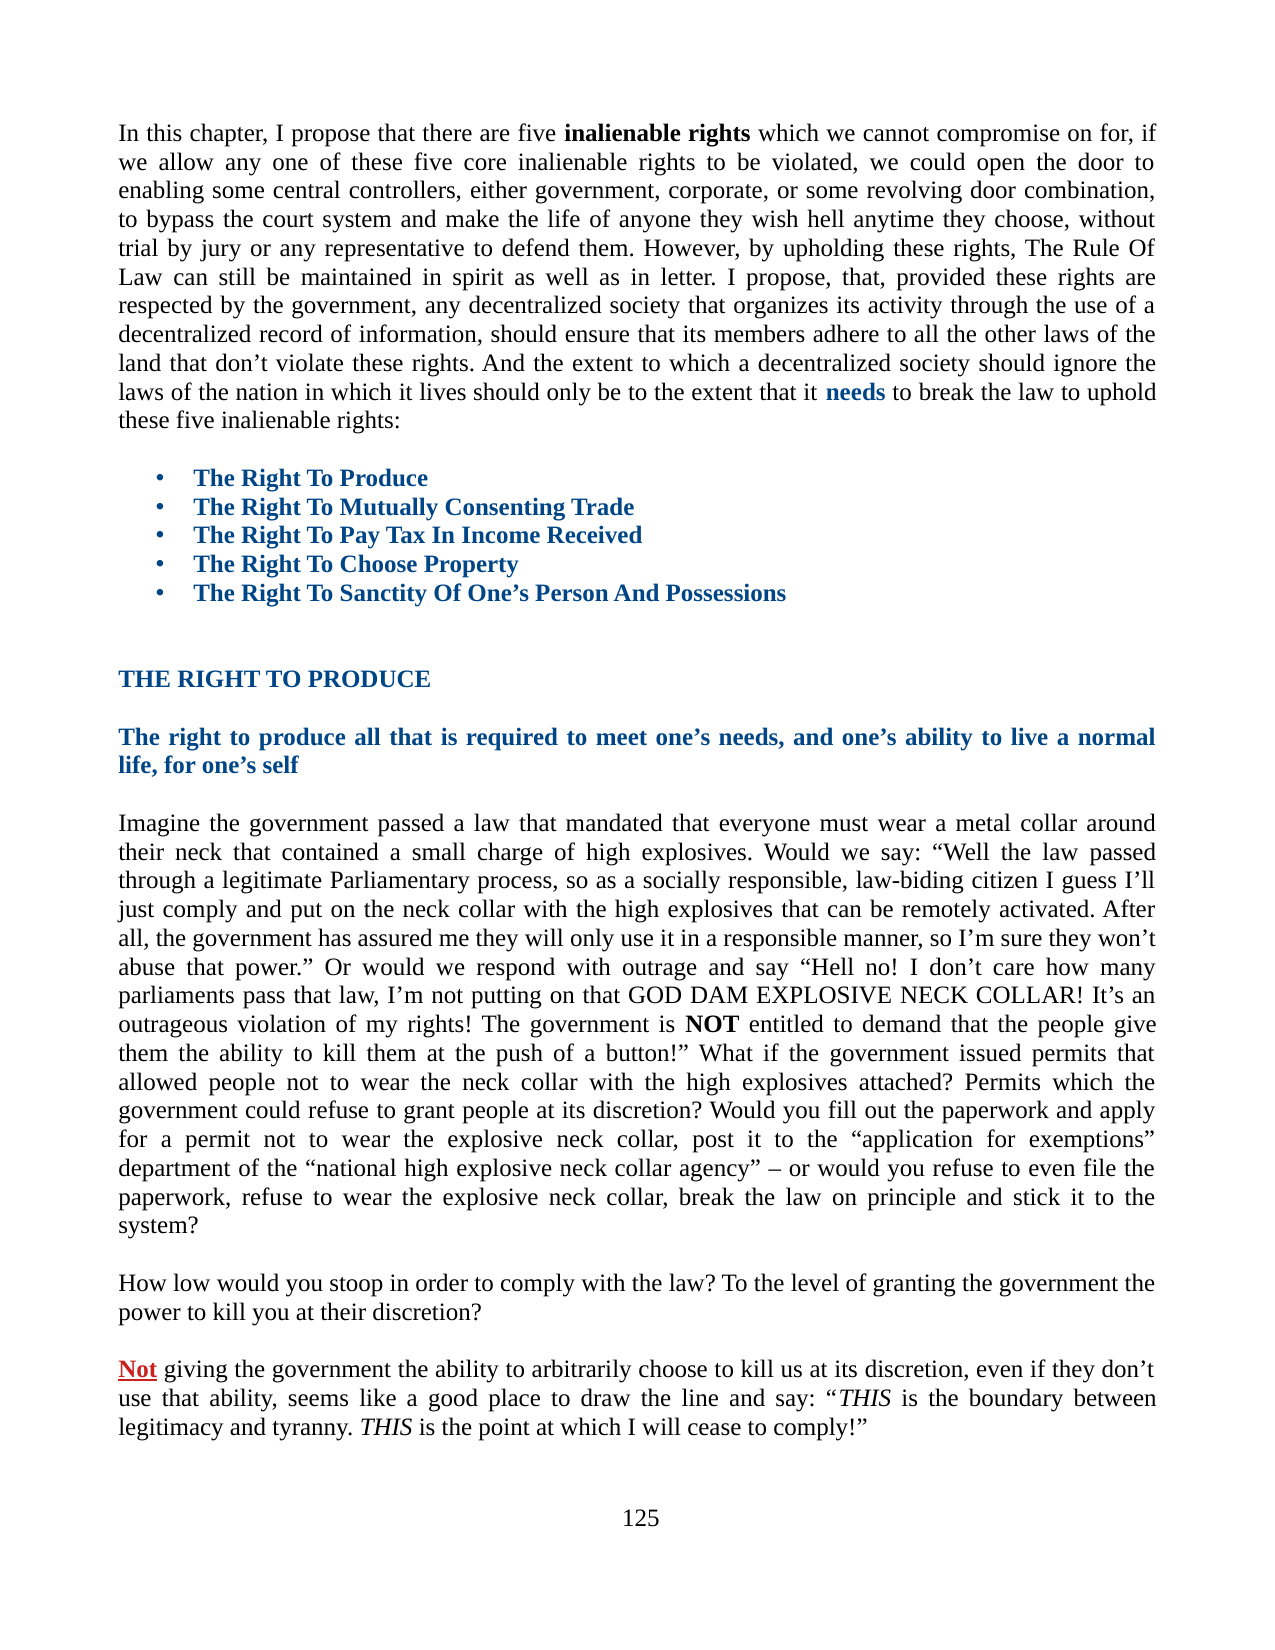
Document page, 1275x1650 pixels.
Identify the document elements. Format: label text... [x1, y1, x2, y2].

text THE RIGHT TO PRODUCE [118, 664, 1157, 693]
text Not giving the government the ability to arbitrarily choose to kill us at its discretion, even if they don’t use that ability, seems like a good place to draw the line and say: “THIS is the boundary between legitimacy and tyranny. THIS is the point at which I will cease to comply!” [118, 1354, 1157, 1441]
text In this chapter, I propose that there are five inalienable rights which we cannot compromise on for, if we allow any one of these five core inalienable rights to be violated, we could open the door to enabling some central controllers, either government, corporate, or some revolving door combination, to bypass the court system and make the life of anyone they wish hell anytime they choose, without trial by jury or any representative to defend them. However, by upholding these rights, The Rule Of Law can still be maintained in spirit as well as in letter. I propose, that, provided these rights are respected by the government, any decentralized society that organizes its activity through the use of a decentralized record of information, should ensure that its members adhere to all the other laws of the land that don’t violate these rights. And the extent to which a decentralized society should ignore the laws of the nation in which it lives should only be to the extent that it needs to break the law to uphold these five inalienable rights: [118, 118, 1157, 434]
text How low would you stoop in order to comply with the law? To the level of granting the government the power to kill you at their discretion? [118, 1268, 1157, 1326]
text Imagine the government passed a law that mandated that everyone must wear a metal collar around their neck that contained a small charge of high explosives. Would we say: “Well the law passed through a legitimate Parliamentary process, so as a socially responsible, law-biding citizen I guess I’ll just comply and put on the neck collar with the high explosives that can be remotely activated. After all, the government has assured me they will only use it in a responsible manner, so I’m sure they won’t abuse that power.” Or would we respond with outrage and say “Hell no! I don’t care how many parliaments pass that law, I’m not putting on that GOD DAM EXPLOSIVE NECK COLLAR! It’s an outrageous violation of my rights! The government is NOT entitled to demand that the people give them the ability to kill them at the push of a button!” What if the government issued permits that allowed people not to wear the neck collar with the high explosives attached? Permits which the government could refuse to grant people at its discretion? Would you fill out the paperwork and apply for a permit not to wear the explosive neck collar, post it to the “application for exemptions” department of the “national high explosive neck collar agency” – or would you refuse to even file the paperwork, refuse to wear the explosive neck collar, break the law on principle and stick it to the system? [118, 808, 1157, 1239]
list The Right To Choose Property [156, 549, 1157, 578]
list The Right To Sanctity Of One’s Person And Possessions [156, 578, 1157, 607]
list The Right To Produce [156, 463, 1157, 492]
list The Right To Pay Tax In Income Received [156, 521, 1157, 549]
list The Right To Mutually Consenting Trade [156, 492, 1157, 521]
text The right to produce all that is required to meet one’s needs, and one’s ability to live a normal life, for one’s self [118, 722, 1157, 779]
